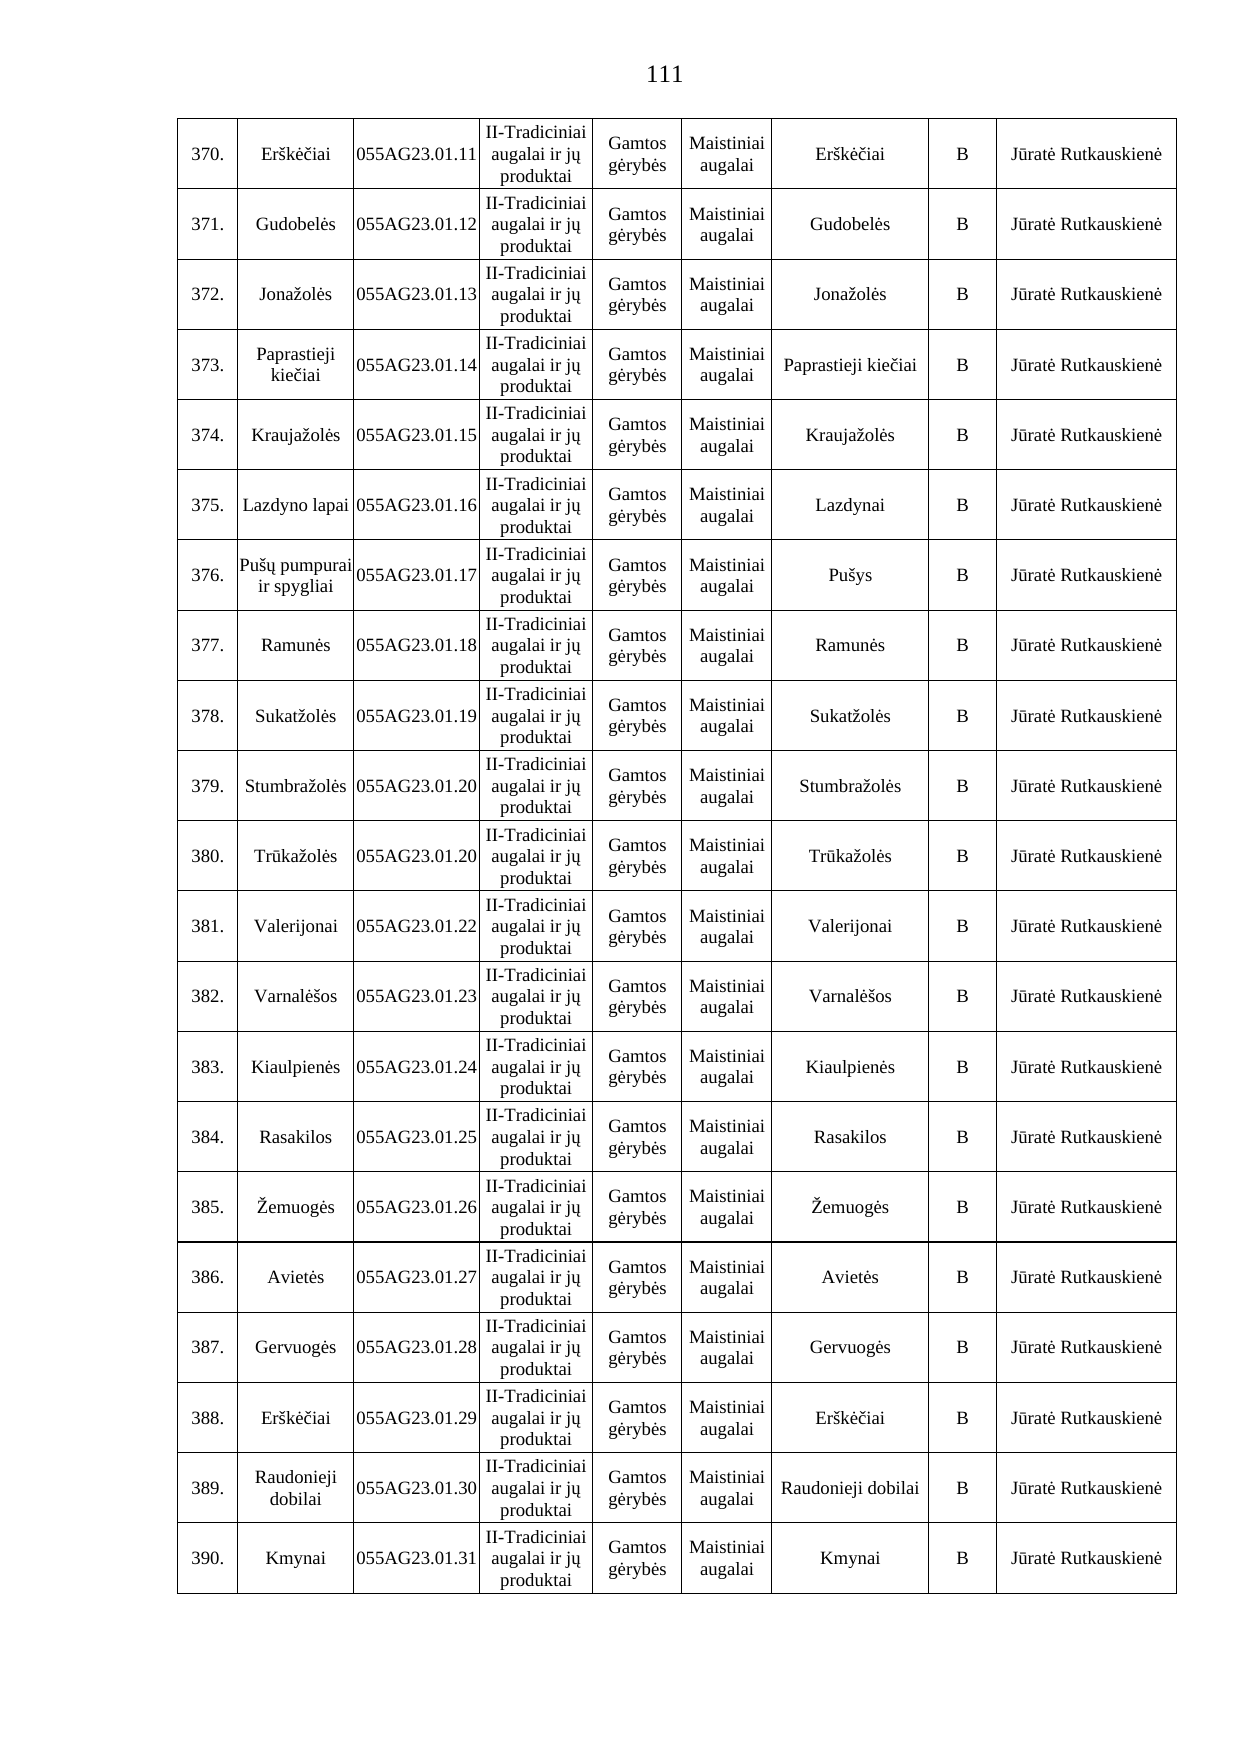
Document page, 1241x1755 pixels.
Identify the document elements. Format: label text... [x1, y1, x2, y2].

table_cell B [929, 962, 996, 1031]
table_cell 390. [178, 1523, 237, 1592]
table_cell 055AG23.01.16 [354, 470, 479, 539]
table_cell [1177, 820, 1182, 890]
table_cell Kraujažolės [772, 400, 928, 469]
table_cell Maistiniai augalai [682, 1032, 771, 1101]
table_cell 055AG23.01.28 [354, 1313, 479, 1382]
table_cell [1177, 399, 1182, 469]
table_cell Varnalėšos [238, 962, 353, 1031]
table_cell [1177, 680, 1182, 750]
table_cell Jūratė Rutkauskienė [997, 1313, 1176, 1382]
table_cell Paprastieji kiečiai [772, 330, 928, 399]
table_cell B [929, 330, 996, 399]
table_cell [1177, 1312, 1182, 1382]
table_cell 055AG23.01.20 [354, 821, 479, 890]
table_cell II-Tradiciniai augalai ir jų produktai [480, 1523, 592, 1592]
table_cell Gamtos gėrybės [593, 611, 681, 680]
table_cell Jūratė Rutkauskienė [997, 1032, 1176, 1101]
table_cell Rasakilos [238, 1102, 353, 1171]
table_cell [1177, 961, 1182, 1031]
table_cell 387. [178, 1313, 237, 1382]
table_cell Erškėčiai [772, 1383, 928, 1452]
table_cell 055AG23.01.29 [354, 1383, 479, 1452]
table_cell Sukatžolės [238, 681, 353, 750]
table_cell II-Tradiciniai augalai ir jų produktai [480, 260, 592, 329]
table_cell Trūkažolės [772, 821, 928, 890]
table_cell Pušys [772, 540, 928, 609]
table_cell B [929, 260, 996, 329]
table_cell 380. [178, 821, 237, 890]
table_cell Jūratė Rutkauskienė [997, 891, 1176, 961]
table_cell Jūratė Rutkauskienė [997, 260, 1176, 329]
table_cell [1177, 259, 1182, 329]
table_cell Jūratė Rutkauskienė [997, 1172, 1176, 1241]
table_cell Maistiniai augalai [682, 540, 771, 609]
table_cell Maistiniai augalai [682, 330, 771, 399]
table_cell 373. [178, 330, 237, 399]
table_cell Jūratė Rutkauskienė [997, 540, 1176, 609]
table_cell II-Tradiciniai augalai ir jų produktai [480, 962, 592, 1031]
table_cell Žemuogės [772, 1172, 928, 1241]
table_cell 055AG23.01.23 [354, 962, 479, 1031]
table_cell Jūratė Rutkauskienė [997, 1453, 1176, 1522]
table_cell II-Tradiciniai augalai ir jų produktai [480, 1453, 592, 1522]
table_cell Maistiniai augalai [682, 1453, 771, 1522]
table_cell Rasakilos [772, 1102, 928, 1171]
table_cell 055AG23.01.17 [354, 540, 479, 609]
table_cell [1177, 1101, 1182, 1171]
table_cell B [929, 751, 996, 820]
table_cell 382. [178, 962, 237, 1031]
table_cell 055AG23.01.22 [354, 891, 479, 961]
table_cell Ramunės [238, 611, 353, 680]
table_cell 377. [178, 611, 237, 680]
table_cell Varnalėšos [772, 962, 928, 1031]
table_cell Maistiniai augalai [682, 891, 771, 961]
table_cell B [929, 1102, 996, 1171]
table_cell Gudobelės [772, 189, 928, 258]
table_cell Valerijonai [772, 891, 928, 961]
table_cell Jonažolės [238, 260, 353, 329]
table_cell II-Tradiciniai augalai ir jų produktai [480, 1383, 592, 1452]
table_cell Gamtos gėrybės [593, 1313, 681, 1382]
table_cell Gamtos gėrybės [593, 1523, 681, 1592]
table_cell Maistiniai augalai [682, 681, 771, 750]
table_cell 378. [178, 681, 237, 750]
table_cell Erškėčiai [238, 119, 353, 188]
table_cell B [929, 1453, 996, 1522]
table_cell B [929, 611, 996, 680]
table_cell II-Tradiciniai augalai ir jų produktai [480, 540, 592, 609]
table_cell 055AG23.01.25 [354, 1102, 479, 1171]
table_cell [1177, 329, 1182, 399]
table_cell 385. [178, 1172, 237, 1241]
table_cell Maistiniai augalai [682, 962, 771, 1031]
table_cell Gervuogės [772, 1313, 928, 1382]
table_cell B [929, 1313, 996, 1382]
table_cell Maistiniai augalai [682, 611, 771, 680]
table_cell Trūkažolės [238, 821, 353, 890]
table_cell Avietės [772, 1243, 928, 1312]
table_cell Valerijonai [238, 891, 353, 961]
table_cell Maistiniai augalai [682, 400, 771, 469]
table_cell Stumbražolės [238, 751, 353, 820]
table_cell Gamtos gėrybės [593, 540, 681, 609]
table_cell II-Tradiciniai augalai ir jų produktai [480, 330, 592, 399]
table_cell 370. [178, 119, 237, 188]
table_cell Gamtos gėrybės [593, 962, 681, 1031]
table_cell 055AG23.01.20 [354, 751, 479, 820]
table_cell B [929, 470, 996, 539]
table_cell Raudonieji dobilai [238, 1453, 353, 1522]
table_cell Jūratė Rutkauskienė [997, 400, 1176, 469]
table_cell Kiaulpienės [238, 1032, 353, 1101]
table_cell Gamtos gėrybės [593, 330, 681, 399]
table_cell [1177, 539, 1182, 609]
table_cell Gamtos gėrybės [593, 891, 681, 961]
table_cell B [929, 540, 996, 609]
table_cell [1177, 1382, 1182, 1452]
table_cell [1177, 750, 1182, 820]
table_cell [1177, 1171, 1182, 1241]
table_cell Jūratė Rutkauskienė [997, 1383, 1176, 1452]
table_cell 372. [178, 260, 237, 329]
table_cell 055AG23.01.19 [354, 681, 479, 750]
table_cell Erškėčiai [238, 1383, 353, 1452]
table_cell [1177, 118, 1182, 188]
table_cell B [929, 1243, 996, 1312]
table_cell 055AG23.01.18 [354, 611, 479, 680]
table_cell II-Tradiciniai augalai ir jų produktai [480, 1032, 592, 1101]
table_cell II-Tradiciniai augalai ir jų produktai [480, 400, 592, 469]
table_cell Gamtos gėrybės [593, 119, 681, 188]
table_cell Maistiniai augalai [682, 189, 771, 258]
table_cell Gamtos gėrybės [593, 1243, 681, 1312]
table_cell 055AG23.01.30 [354, 1453, 479, 1522]
table_cell Jūratė Rutkauskienė [997, 470, 1176, 539]
table_cell [1177, 1452, 1182, 1522]
table_cell Avietės [238, 1243, 353, 1312]
table_cell Gamtos gėrybės [593, 189, 681, 258]
table_cell Gamtos gėrybės [593, 1172, 681, 1241]
table_cell B [929, 119, 996, 188]
table_cell Maistiniai augalai [682, 1102, 771, 1171]
table_cell B [929, 821, 996, 890]
table_cell B [929, 1523, 996, 1592]
table_cell Maistiniai augalai [682, 470, 771, 539]
table_cell 055AG23.01.31 [354, 1523, 479, 1592]
table_cell Gamtos gėrybės [593, 470, 681, 539]
table_cell Gamtos gėrybės [593, 821, 681, 890]
table_cell Žemuogės [238, 1172, 353, 1241]
table_cell Maistiniai augalai [682, 1523, 771, 1592]
table_cell Maistiniai augalai [682, 751, 771, 820]
table_cell Jūratė Rutkauskienė [997, 1523, 1176, 1592]
table_cell 386. [178, 1243, 237, 1312]
table_cell 055AG23.01.15 [354, 400, 479, 469]
table_cell B [929, 189, 996, 258]
table_cell B [929, 400, 996, 469]
table_cell Gamtos gėrybės [593, 681, 681, 750]
table_cell Kmynai [772, 1523, 928, 1592]
table_cell [1177, 1522, 1182, 1592]
table_cell Kraujažolės [238, 400, 353, 469]
table_cell B [929, 681, 996, 750]
table_cell 055AG23.01.13 [354, 260, 479, 329]
table_cell Lazdyno lapai [238, 470, 353, 539]
table_cell Jūratė Rutkauskienė [997, 1102, 1176, 1171]
table_cell Maistiniai augalai [682, 260, 771, 329]
table_cell Kmynai [238, 1523, 353, 1592]
table_cell Jūratė Rutkauskienė [997, 330, 1176, 399]
table_cell 381. [178, 891, 237, 961]
table_cell B [929, 1172, 996, 1241]
table_cell II-Tradiciniai augalai ir jų produktai [480, 891, 592, 961]
table_cell Gamtos gėrybės [593, 1453, 681, 1522]
table_cell Jūratė Rutkauskienė [997, 751, 1176, 820]
table_cell Maistiniai augalai [682, 119, 771, 188]
table_cell 055AG23.01.27 [354, 1243, 479, 1312]
table_cell 384. [178, 1102, 237, 1171]
table_cell Jūratė Rutkauskienė [997, 1243, 1176, 1312]
table_cell II-Tradiciniai augalai ir jų produktai [480, 119, 592, 188]
table_cell Gamtos gėrybės [593, 1383, 681, 1452]
table_cell II-Tradiciniai augalai ir jų produktai [480, 470, 592, 539]
table_cell 055AG23.01.26 [354, 1172, 479, 1241]
table_cell Jūratė Rutkauskienė [997, 119, 1176, 188]
table_cell Kiaulpienės [772, 1032, 928, 1101]
table_cell 375. [178, 470, 237, 539]
table_cell II-Tradiciniai augalai ir jų produktai [480, 821, 592, 890]
table_cell Erškėčiai [772, 119, 928, 188]
table_cell 376. [178, 540, 237, 609]
table_cell II-Tradiciniai augalai ir jų produktai [480, 1102, 592, 1171]
table_cell 379. [178, 751, 237, 820]
table_cell Jūratė Rutkauskienė [997, 189, 1176, 258]
table_cell 371. [178, 189, 237, 258]
table_cell [1177, 610, 1182, 680]
table_cell 388. [178, 1383, 237, 1452]
table_cell 055AG23.01.24 [354, 1032, 479, 1101]
table_cell 389. [178, 1453, 237, 1522]
table_cell 383. [178, 1032, 237, 1101]
table_cell II-Tradiciniai augalai ir jų produktai [480, 611, 592, 680]
table_cell Gamtos gėrybės [593, 1102, 681, 1171]
table_cell Maistiniai augalai [682, 821, 771, 890]
table_cell II-Tradiciniai augalai ir jų produktai [480, 681, 592, 750]
table_cell 055AG23.01.12 [354, 189, 479, 258]
table_cell Ramunės [772, 611, 928, 680]
table_cell [1177, 188, 1182, 258]
table_cell II-Tradiciniai augalai ir jų produktai [480, 189, 592, 258]
table_cell Gervuogės [238, 1313, 353, 1382]
table_cell B [929, 891, 996, 961]
table_cell 374. [178, 400, 237, 469]
table_cell Pušų pumpurai ir spygliai [238, 540, 353, 609]
table_cell [1177, 469, 1182, 539]
table_cell Paprastieji kiečiai [238, 330, 353, 399]
table_cell [1177, 890, 1182, 961]
table_cell Gamtos gėrybės [593, 1032, 681, 1101]
table_cell II-Tradiciniai augalai ir jų produktai [480, 751, 592, 820]
table_cell Sukatžolės [772, 681, 928, 750]
table_cell [1177, 1241, 1182, 1312]
table_cell 055AG23.01.14 [354, 330, 479, 399]
table_cell B [929, 1032, 996, 1101]
table_cell Maistiniai augalai [682, 1172, 771, 1241]
table_cell Gamtos gėrybės [593, 400, 681, 469]
table_cell Jūratė Rutkauskienė [997, 611, 1176, 680]
table_cell Maistiniai augalai [682, 1383, 771, 1452]
table_cell Jonažolės [772, 260, 928, 329]
table_cell 055AG23.01.11 [354, 119, 479, 188]
table_cell Gamtos gėrybės [593, 751, 681, 820]
table_cell II-Tradiciniai augalai ir jų produktai [480, 1243, 592, 1312]
table_cell Jūratė Rutkauskienė [997, 962, 1176, 1031]
table_cell II-Tradiciniai augalai ir jų produktai [480, 1313, 592, 1382]
table_cell [1177, 1031, 1182, 1101]
table_cell Lazdynai [772, 470, 928, 539]
table_cell Raudonieji dobilai [772, 1453, 928, 1522]
table_cell B [929, 1383, 996, 1452]
table_cell Gudobelės [238, 189, 353, 258]
table_cell Jūratė Rutkauskienė [997, 821, 1176, 890]
table_cell Stumbražolės [772, 751, 928, 820]
table_cell Jūratė Rutkauskienė [997, 681, 1176, 750]
table_cell Gamtos gėrybės [593, 260, 681, 329]
table_cell II-Tradiciniai augalai ir jų produktai [480, 1172, 592, 1241]
table_cell Maistiniai augalai [682, 1313, 771, 1382]
table_cell Maistiniai augalai [682, 1243, 771, 1312]
